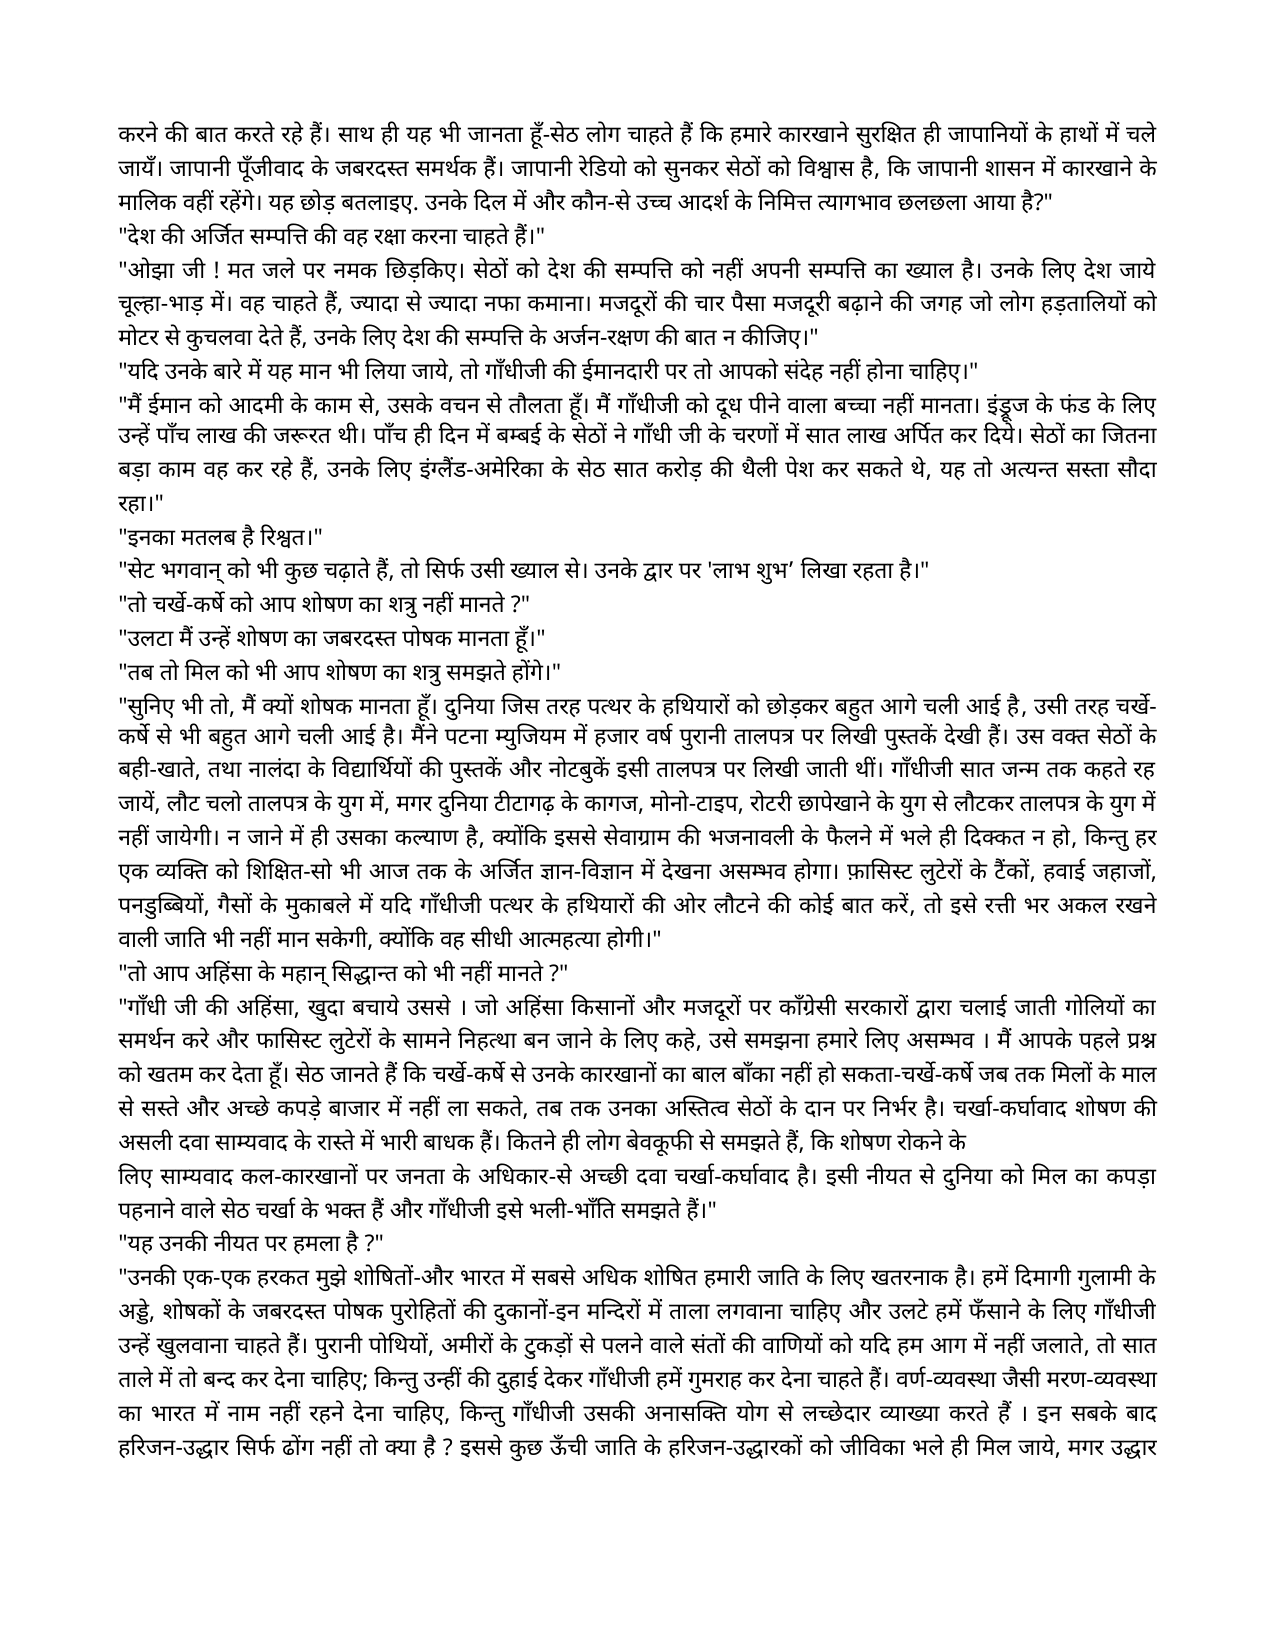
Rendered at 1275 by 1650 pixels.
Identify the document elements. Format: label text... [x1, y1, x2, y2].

text लिए साम्यवाद कल-कारखानों पर जनता के अधिकार-से अच्छी दवा चर्खा-कर्घावाद है। इसी नीयत से दुनिया को मिल का कपड़ा पहनाने वाले सेठ चर्खा के भक्त हैं और गाँधीजी इसे भली-भाँति समझते हैं।" [118, 1160, 1157, 1227]
text "तब तो मिल को भी आप शोषण का शत्रु समझते होंगे।" [118, 656, 1157, 690]
text "ओझा जी ! मत जले पर नमक छिड़किए। सेठों को देश की सम्पत्ति को नहीं अपनी सम्पत्ति का ख्याल है। उनके लिए देश जाये चूल्हा-भाड़ में। वह चाहते हैं, ज्यादा से ज्यादा नफा कमाना। मजदूरों की चार पैसा मजदूरी बढ़ाने की जगह जो लोग हड़तालियों को मोटर से कुचलवा देते हैं, उनके लिए देश की सम्पत्ति के अर्जन-रक्षण की बात न कीजिए।" [118, 253, 1157, 355]
text "सेट भगवान् को भी कुछ चढ़ाते हैं, तो सिर्फ उसी ख्याल से। उनके द्वार पर 'लाभ शुभ’ लिखा रहता है।" [118, 554, 1157, 588]
text "यदि उनके बारे में यह मान भी लिया जाये, तो गाँधीजी की ईमानदारी पर तो आपको संदेह नहीं होना चाहिए।" [118, 355, 1157, 389]
text "यह उनकी नीयत पर हमला है ?" [118, 1227, 1157, 1261]
text "देश की अर्जित सम्पत्ति की वह रक्षा करना चाहते हैं।" [118, 220, 1157, 253]
text "तो चर्खे-कर्षे को आप शोषण का शत्रु नहीं मानते ?" [118, 588, 1157, 622]
text "उलटा मैं उन्हें शोषण का जबरदस्त पोषक मानता हूँ।" [118, 622, 1157, 656]
text "उनकी एक-एक हरकत मुझे शोषितों-और भारत में सबसे अधिक शोषित हमारी जाति के लिए खतरनाक है। हमें दिमागी गुलामी के अड्डे, शोषकों के जबरदस्त पोषक पुरोहितों की दुकानों-इन मन्दिरों में ताला लगवाना चाहिए और उलटे हमें फँसाने के लिए गाँधीजी उन्हें खुलवाना चाहते हैं। पुरानी पोथियों, अमीरों के टुकड़ों से पलने वाले संतों की वाणियों को यदि हम आग में नहीं जलाते, तो सात ताले में तो बन्द कर देना चाहिए; किन्तु उन्हीं की दुहाई देकर गाँधीजी हमें गुमराह कर देना चाहते हैं। वर्ण-व्यवस्था जैसी मरण-व्यवस्था का भारत में नाम नहीं रहने देना चाहिए, किन्तु गाँधीजी उसकी अनासक्ति योग से लच्छेदार व्याख्या करते हैं । इन सबके बाद हरिजन-उद्धार सिर्फ ढोंग नहीं तो क्या है ? इससे कुछ ऊँची जाति के हरिजन-उद्धारकों को जीविका भले ही मिल जाये, मगर उद्धार [118, 1261, 1157, 1464]
text "गाँधी जी की अहिंसा, खुदा बचाये उससे । जो अहिंसा किसानों और मजदूरों पर काँग्रेसी सरकारों द्वारा चलाई जाती गोलियों का समर्थन करे और फासिस्ट लुटेरों के सामने निहत्था बन जाने के लिए कहे, उसे समझना हमारे लिए असम्भव । मैं आपके पहले प्रश्न को खतम कर देता हूँ। सेठ जानते हैं कि चर्खे-कर्षे से उनके कारखानों का बाल बाँका नहीं हो सकता-चर्खे-कर्षे जब तक मिलों के माल से सस्ते और अच्छे कपड़े बाजार में नहीं ला सकते, तब तक उनका अस्तित्व सेठों के दान पर निर्भर है। चर्खा-कर्घावाद शोषण की असली दवा साम्यवाद के रास्ते में भारी बाधक हैं। कितने ही लोग बेवकूफी से समझते हैं, कि शोषण रोकने के [118, 990, 1157, 1160]
text करने की बात करते रहे हैं। साथ ही यह भी जानता हूँ-सेठ लोग चाहते हैं कि हमारे कारखाने सुरक्षित ही जापानियों के हाथों में चले जायँ। जापानी पूँजीवाद के जबरदस्त समर्थक हैं। जापानी रेडियो को सुनकर सेठों को विश्वास है, कि जापानी शासन में कारखाने के मालिक वहीं रहेंगे। यह छोड़ बतलाइए. उनके दिल में और कौन-से उच्च आदर्श के निमित्त त्यागभाव छलछला आया है?" [118, 118, 1157, 220]
text "तो आप अहिंसा के महान् सिद्धान्त को भी नहीं मानते ?" [118, 957, 1157, 990]
text "मैं ईमान को आदमी के काम से, उसके वचन से तौलता हूँ। मैं गाँधीजी को दूध पीने वाला बच्चा नहीं मानता। इंड्रूज के फंड के लिए उन्हें पाँच लाख की जरूरत थी। पाँच ही दिन में बम्बई के सेठों ने गाँधी जी के चरणों में सात लाख अर्पित कर दिये। सेठों का जितना बड़ा काम वह कर रहे हैं, उनके लिए इंग्लैंड-अमेरिका के सेठ सात करोड़ की थैली पेश कर सकते थे, यह तो अत्यन्त सस्ता सौदा रहा।" [118, 389, 1157, 520]
text "सुनिए भी तो, मैं क्यों शोषक मानता हूँ। दुनिया जिस तरह पत्थर के हथियारों को छोड़कर बहुत आगे चली आई है, उसी तरह चर्खे-कर्षे से भी बहुत आगे चली आई है। मैंने पटना म्युजियम में हजार वर्ष पुरानी तालपत्र पर लिखी पुस्तकें देखी हैं। उस वक्त सेठों के बही-खाते, तथा नालंदा के विद्यार्थियों की पुस्तकें और नोटबुकें इसी तालपत्र पर लिखी जाती थीं। गाँधीजी सात जन्म तक कहते रह जायें, लौट चलो तालपत्र के युग में, मगर दुनिया टीटागढ़ के कागज, मोनो-टाइप, रोटरी छापेखाने के युग से लौटकर तालपत्र के युग में नहीं जायेगी। न जाने में ही उसका कल्याण है, क्योंकि इससे सेवाग्राम की भजनावली के फैलने में भले ही दिक्कत न हो, किन्तु हर एक व्यक्ति को शिक्षित-सो भी आज तक के अर्जित ज्ञान-विज्ञान में देखना असम्भव होगा। फ़ासिस्ट लुटेरों के टैंकों, हवाई जहाजों, पनडुब्बियों, गैसों के मुकाबले में यदि गाँधीजी पत्थर के हथियारों की ओर लौटने की कोई बात करें, तो इसे रत्ती भर अकल रखने वाली जाति भी नहीं मान सकेगी, क्योंकि वह सीधी आत्महत्या होगी।" [118, 690, 1157, 957]
text "इनका मतलब है रिश्वत।" [118, 520, 1157, 554]
